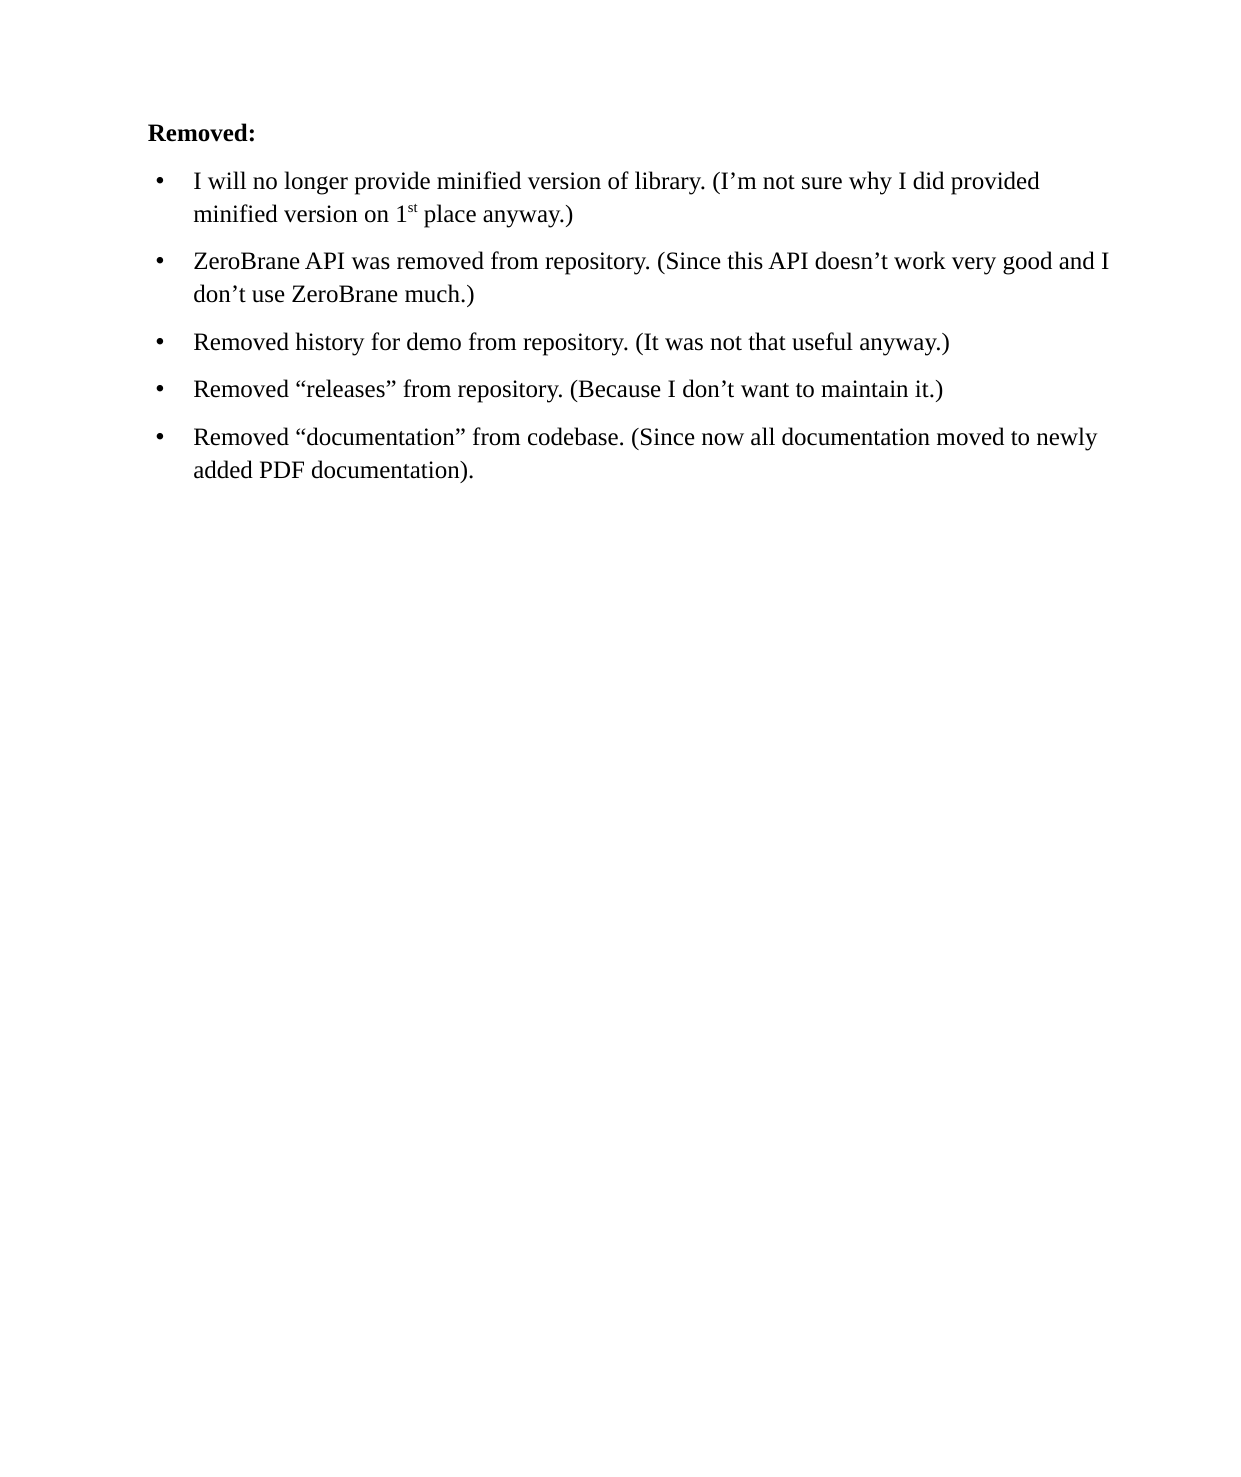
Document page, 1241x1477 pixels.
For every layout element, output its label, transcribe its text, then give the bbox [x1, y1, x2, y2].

text Removed: [118, 118, 1122, 147]
list Removed “releases” from repository. (Because I don’t want to maintain it.) [156, 374, 1122, 403]
list Removed history for demo from repository. (It was not that useful anyway.) [156, 327, 1122, 356]
list Removed “documentation” from codebase. (Since now all documentation moved to newly added PDF documentation). [156, 422, 1122, 484]
list I will no longer provide minified version of library. (I’m not sure why I did provided minified version on 1st place anyway.) [156, 166, 1122, 227]
list ZeroBrane API was removed from repository. (Since this API doesn’t work very good and I don’t use ZeroBrane much.) [156, 246, 1122, 308]
